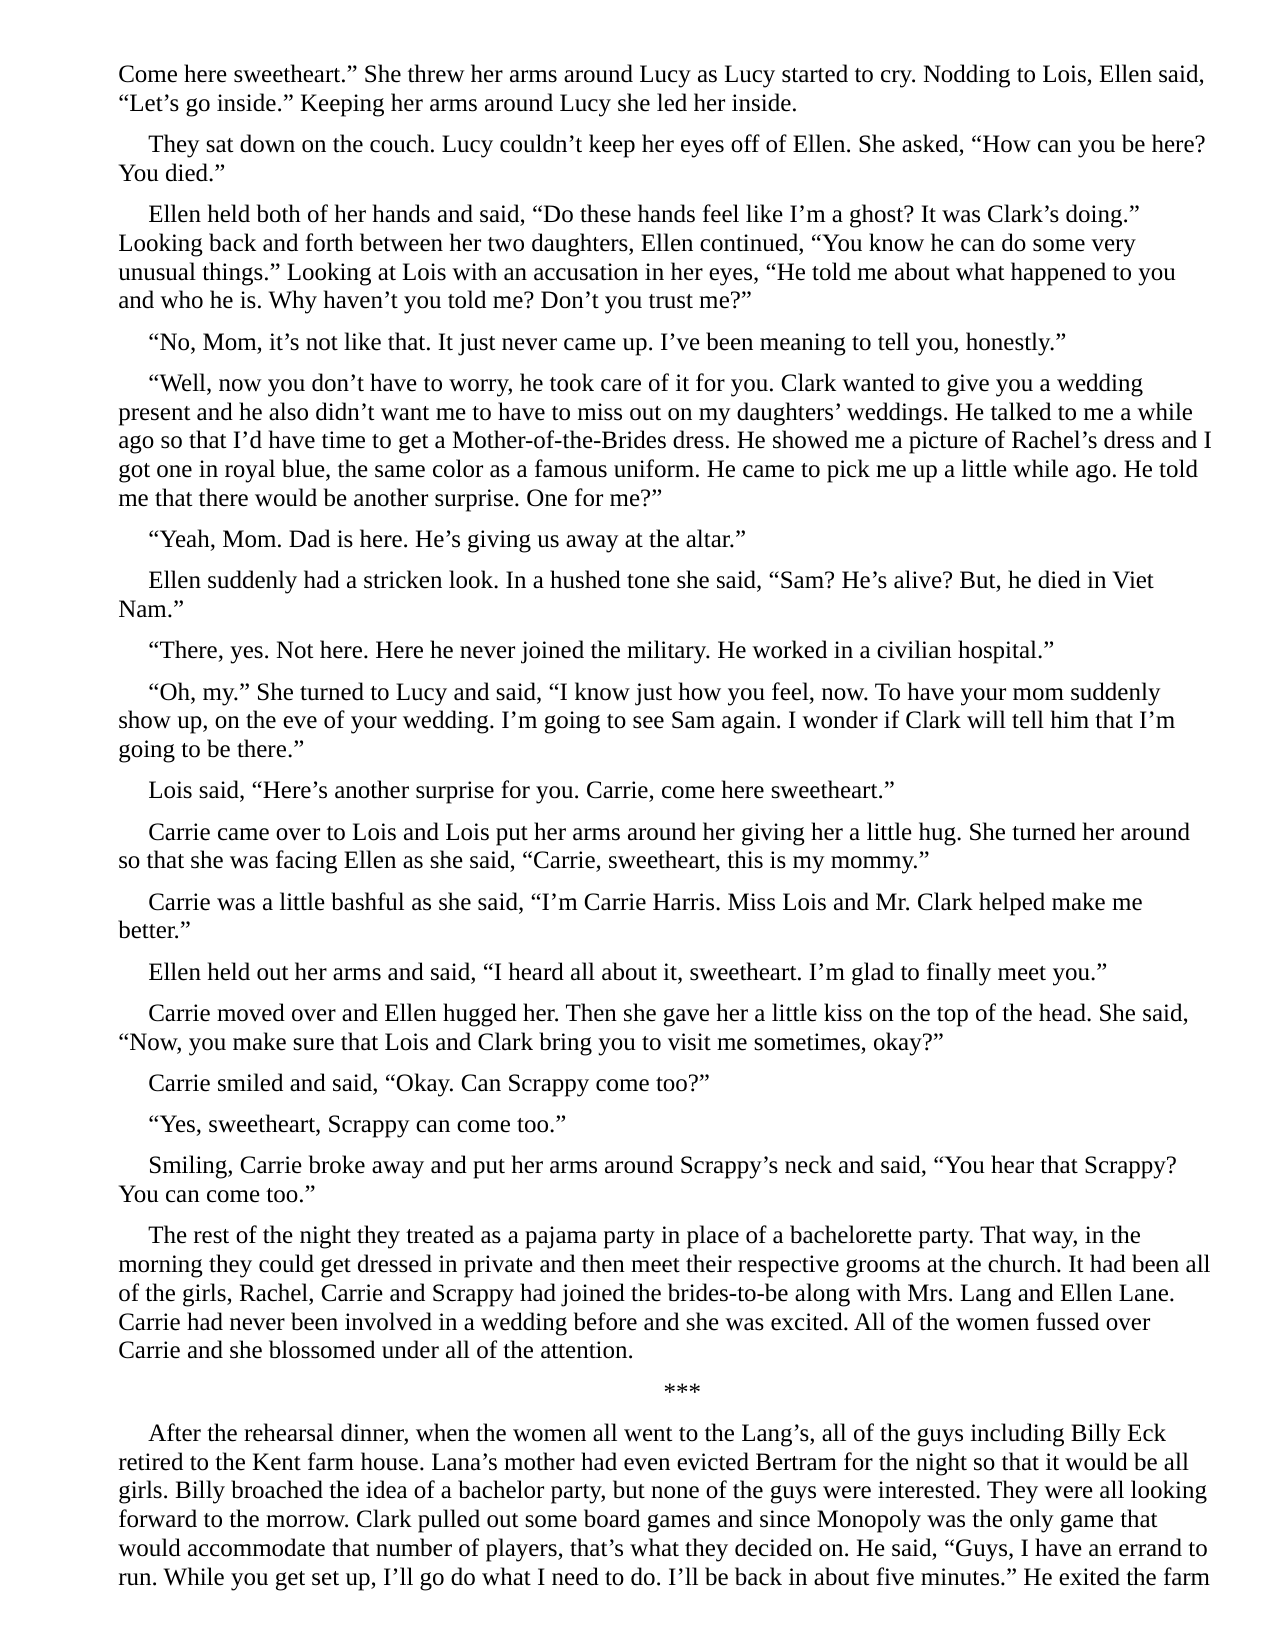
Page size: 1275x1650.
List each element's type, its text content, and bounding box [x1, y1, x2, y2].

text “Oh, my.” She turned to Lucy and said, “I know just how you feel, now. To have your mom suddenly show up, on the eve of your wedding. I’m going to see Sam again. I wonder if Clark will tell him that I’m going to be there.” [118, 677, 1216, 763]
text “There, yes. Not here. Here he never joined the military. He worked in a civilian hospital.” [118, 635, 1216, 664]
text Ellen suddenly had a stricken look. In a hushed tone she said, “Sam? He’s alive? But, he died in Viet Nam.” [118, 565, 1216, 623]
text Ellen held both of her hands and said, “Do these hands feel like I’m a ghost? It was Clark’s doing.” Looking back and forth between her two daughters, Ellen continued, “You know he can do some very unusual things.” Looking at Lois with an accusation in her eyes, “He told me about what happened to you and who he is. Why haven’t you told me? Don’t you trust me?” [118, 199, 1216, 314]
text Carrie moved over and Ellen hugged her. Then she gave her a little kiss on the top of the head. She said, “Now, you make sure that Lois and Clark bring you to visit me sometimes, okay?” [118, 998, 1216, 1055]
text Lois said, “Here’s another surprise for you. Carrie, come here sweetheart.” [118, 775, 1216, 804]
text “No, Mom, it’s not like that. It just never came up. I’ve been meaning to tell you, honestly.” [118, 327, 1216, 355]
text The rest of the night they treated as a pajama party in place of a bachelorette party. That way, in the morning they could get dressed in private and then meet their respective grooms at the church. It had been all of the girls, Rachel, Carrie and Scrappy had joined the brides-to-be along with Mrs. Lang and Ellen Lane. Carrie had never been involved in a wedding before and she was excited. All of the women fussed over Carrie and she blossomed under all of the attention. [118, 1220, 1216, 1364]
text Ellen held out her arms and said, “I heard all about it, sweetheart. I’m glad to finally meet you.” [118, 957, 1216, 985]
text Carrie smiled and said, “Okay. Can Scrappy come too?” [118, 1068, 1216, 1097]
text “Yeah, Mom. Dad is here. He’s giving us away at the altar.” [118, 524, 1216, 553]
text *** [118, 1377, 1216, 1405]
text “Yes, sweetheart, Scrappy can come too.” [118, 1109, 1216, 1138]
text Carrie came over to Lois and Lois put her arms around her giving her a little hug. She turned her around so that she was facing Ellen as she said, “Carrie, sweetheart, this is my mommy.” [118, 817, 1216, 874]
text Carrie was a little bashful as she said, “I’m Carrie Harris. Miss Lois and Mr. Clark helped make me better.” [118, 887, 1216, 944]
text Come here sweetheart.” She threw her arms around Lucy as Lucy started to cry. Nodding to Lois, Ellen said, “Let’s go inside.” Keeping her arms around Lucy she led her inside. [118, 59, 1216, 117]
text Smiling, Carrie broke away and put her arms around Scrappy’s neck and said, “You hear that Scrappy? You can come too.” [118, 1150, 1216, 1208]
text They sat down on the couch. Lucy couldn’t keep her eyes off of Ellen. She asked, “How can you be here? You died.” [118, 129, 1216, 187]
text After the rehearsal dinner, when the women all went to the Lang’s, all of the guys including Billy Eck retired to the Kent farm house. Lana’s mother had even evicted Bertram for the night so that it would be all girls. Billy broached the idea of a bachelor party, but none of the guys were interested. They were all looking forward to the morrow. Clark pulled out some board games and since Monopoly was the only game that would accommodate that number of players, that’s what they decided on. He said, “Guys, I have an errand to run. While you get set up, I’ll go do what I need to do. I’ll be back in about five minutes.” He exited the farm [118, 1418, 1216, 1590]
text “Well, now you don’t have to worry, he took care of it for you. Clark wanted to give you a wedding present and he also didn’t want me to have to miss out on my daughters’ weddings. He talked to me a while ago so that I’d have time to get a Mother-of-the-Brides dress. He showed me a picture of Rachel’s dress and I got one in royal blue, the same color as a famous uniform. He came to pick me up a little while ago. He told me that there would be another surprise. One for me?” [118, 368, 1216, 512]
